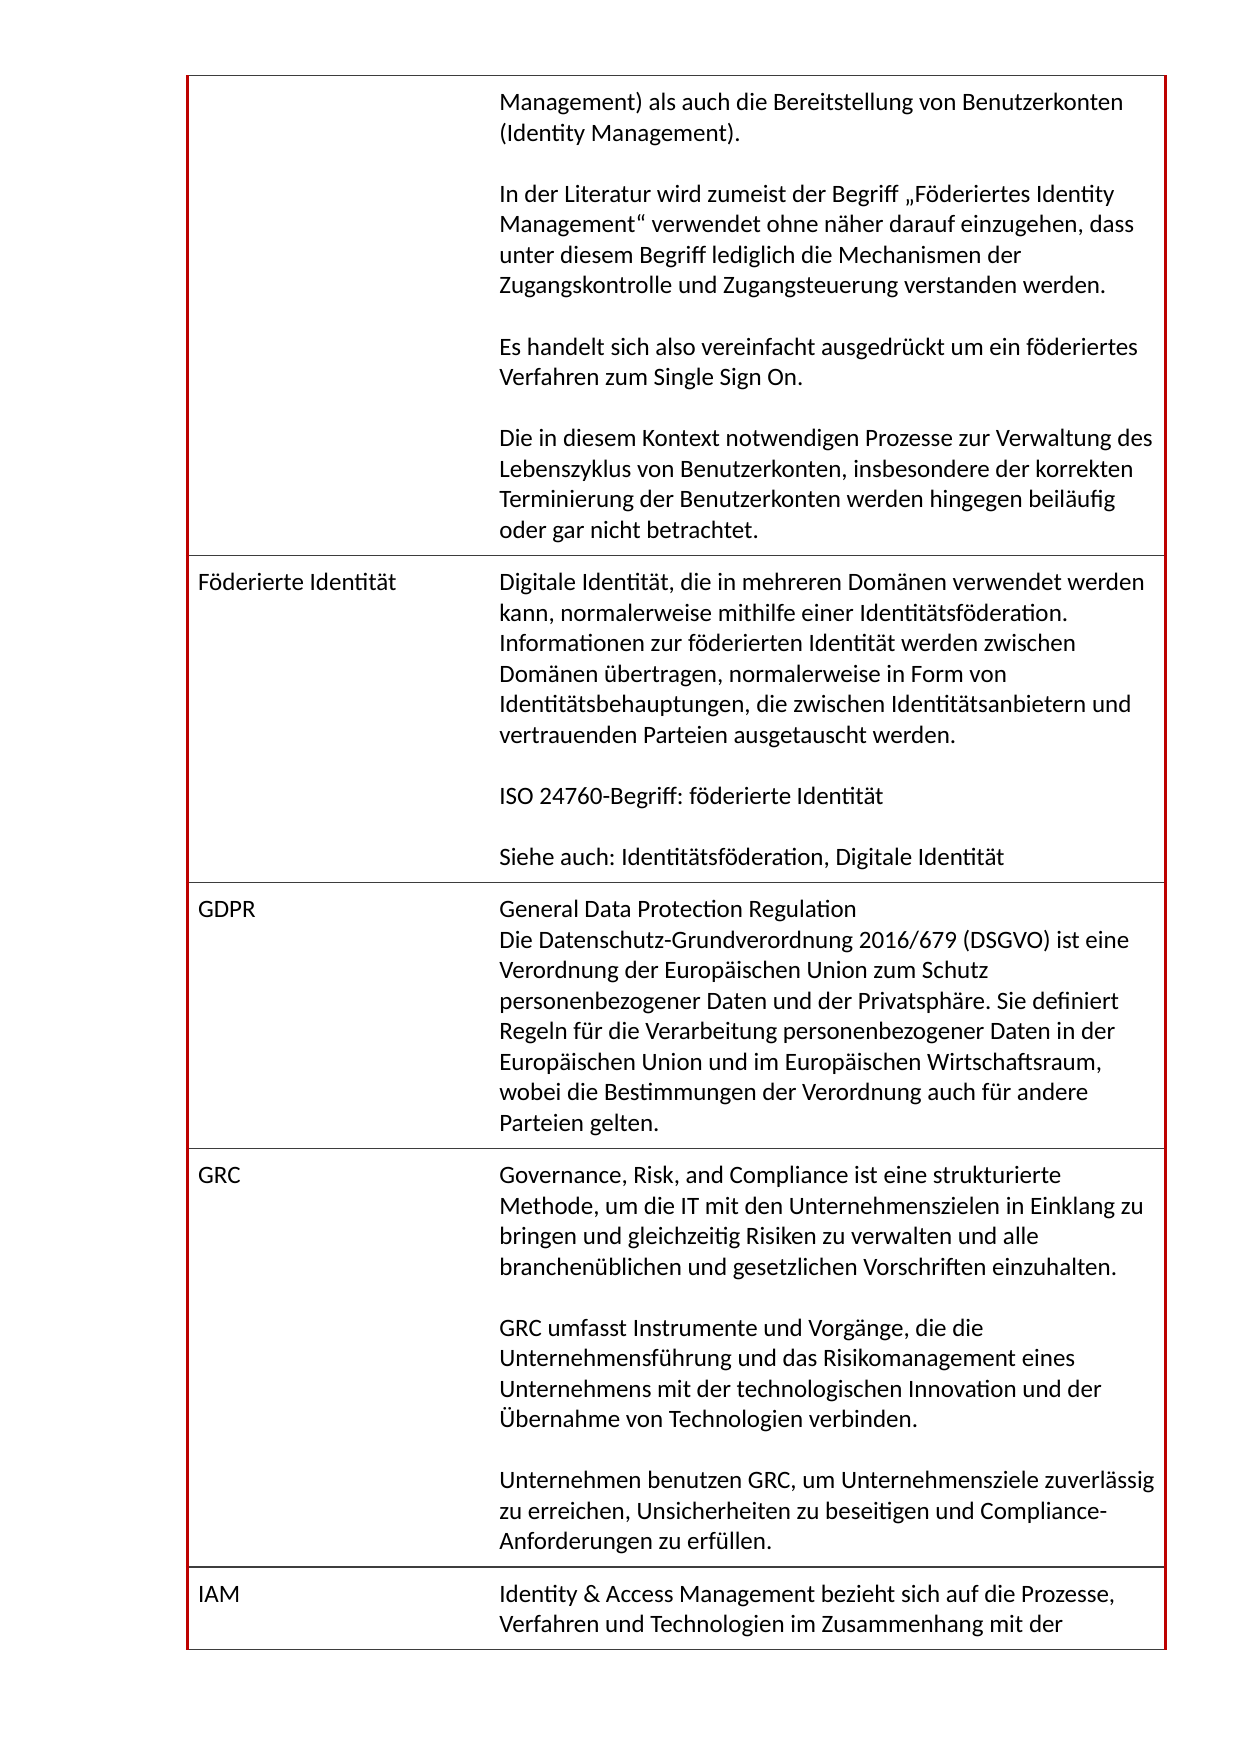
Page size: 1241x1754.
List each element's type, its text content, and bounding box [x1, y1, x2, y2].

table_cell GDPR [189, 883, 489, 1148]
table_cell Föderierte Identität [189, 556, 489, 882]
table_cell IAM [189, 1568, 489, 1649]
table_cell GRC [189, 1149, 489, 1566]
table_cell Management) als auch die Bereitstellung von Benutzerkonten (Identity Management). In der Literatur wird zumeist der Begriff „Föderiertes Identity Management“ verwendet ohne näher darauf einzugehen, dass unter diesem Begriff lediglich die Mechanismen der Zugangskontrolle und Zugangsteuerung verstanden werden. Es handelt sich also vereinfacht ausgedrückt um ein föderiertes Verfahren zum Single Sign On. Die in diesem Kontext notwendigen Prozesse zur Verwaltung des Lebenszyklus von Benutzerkonten, insbesondere der korrekten Terminierung der Benutzerkonten werden hingegen beiläufig oder gar nicht betrachtet. [489, 76, 1164, 555]
table_cell Governance, Risk, and Compliance ist eine strukturierte Methode, um die IT mit den Unternehmenszielen in Einklang zu bringen und gleichzeitig Risiken zu verwalten und alle branchenüblichen und gesetzlichen Vorschriften einzuhalten. GRC umfasst Instrumente und Vorgänge, die die Unternehmensführung und das Risikomanagement eines Unternehmens mit der technologischen Innovation und der Übernahme von Technologien verbinden. Unternehmen benutzen GRC, um Unternehmensziele zuverlässig zu erreichen, Unsicherheiten zu beseitigen und Compliance-Anforderungen zu erfüllen. [489, 1149, 1164, 1566]
table_cell Digitale Identität, die in mehreren Domänen verwendet werden kann, normalerweise mithilfe einer Identitätsföderation. Informationen zur föderierten Identität werden zwischen Domänen übertragen, normalerweise in Form von Identitätsbehauptungen, die zwischen Identitätsanbietern und vertrauenden Parteien ausgetauscht werden. ISO 24760-Begriff: föderierte Identität Siehe auch: Identitätsföderation, Digitale Identität [489, 556, 1164, 882]
table_cell Identity & Access Management bezieht sich auf die Prozesse, Verfahren und Technologien im Zusammenhang mit der [489, 1568, 1164, 1649]
table_cell [189, 76, 489, 555]
table_cell General Data Protection Regulation Die Datenschutz-Grundverordnung 2016/679 (DSGVO) ist eine Verordnung der Europäischen Union zum Schutz personenbezogener Daten und der Privatsphäre. Sie definiert Regeln für die Verarbeitung personenbezogener Daten in der Europäischen Union und im Europäischen Wirtschaftsraum, wobei die Bestimmungen der Verordnung auch für andere Parteien gelten. [489, 883, 1164, 1148]
